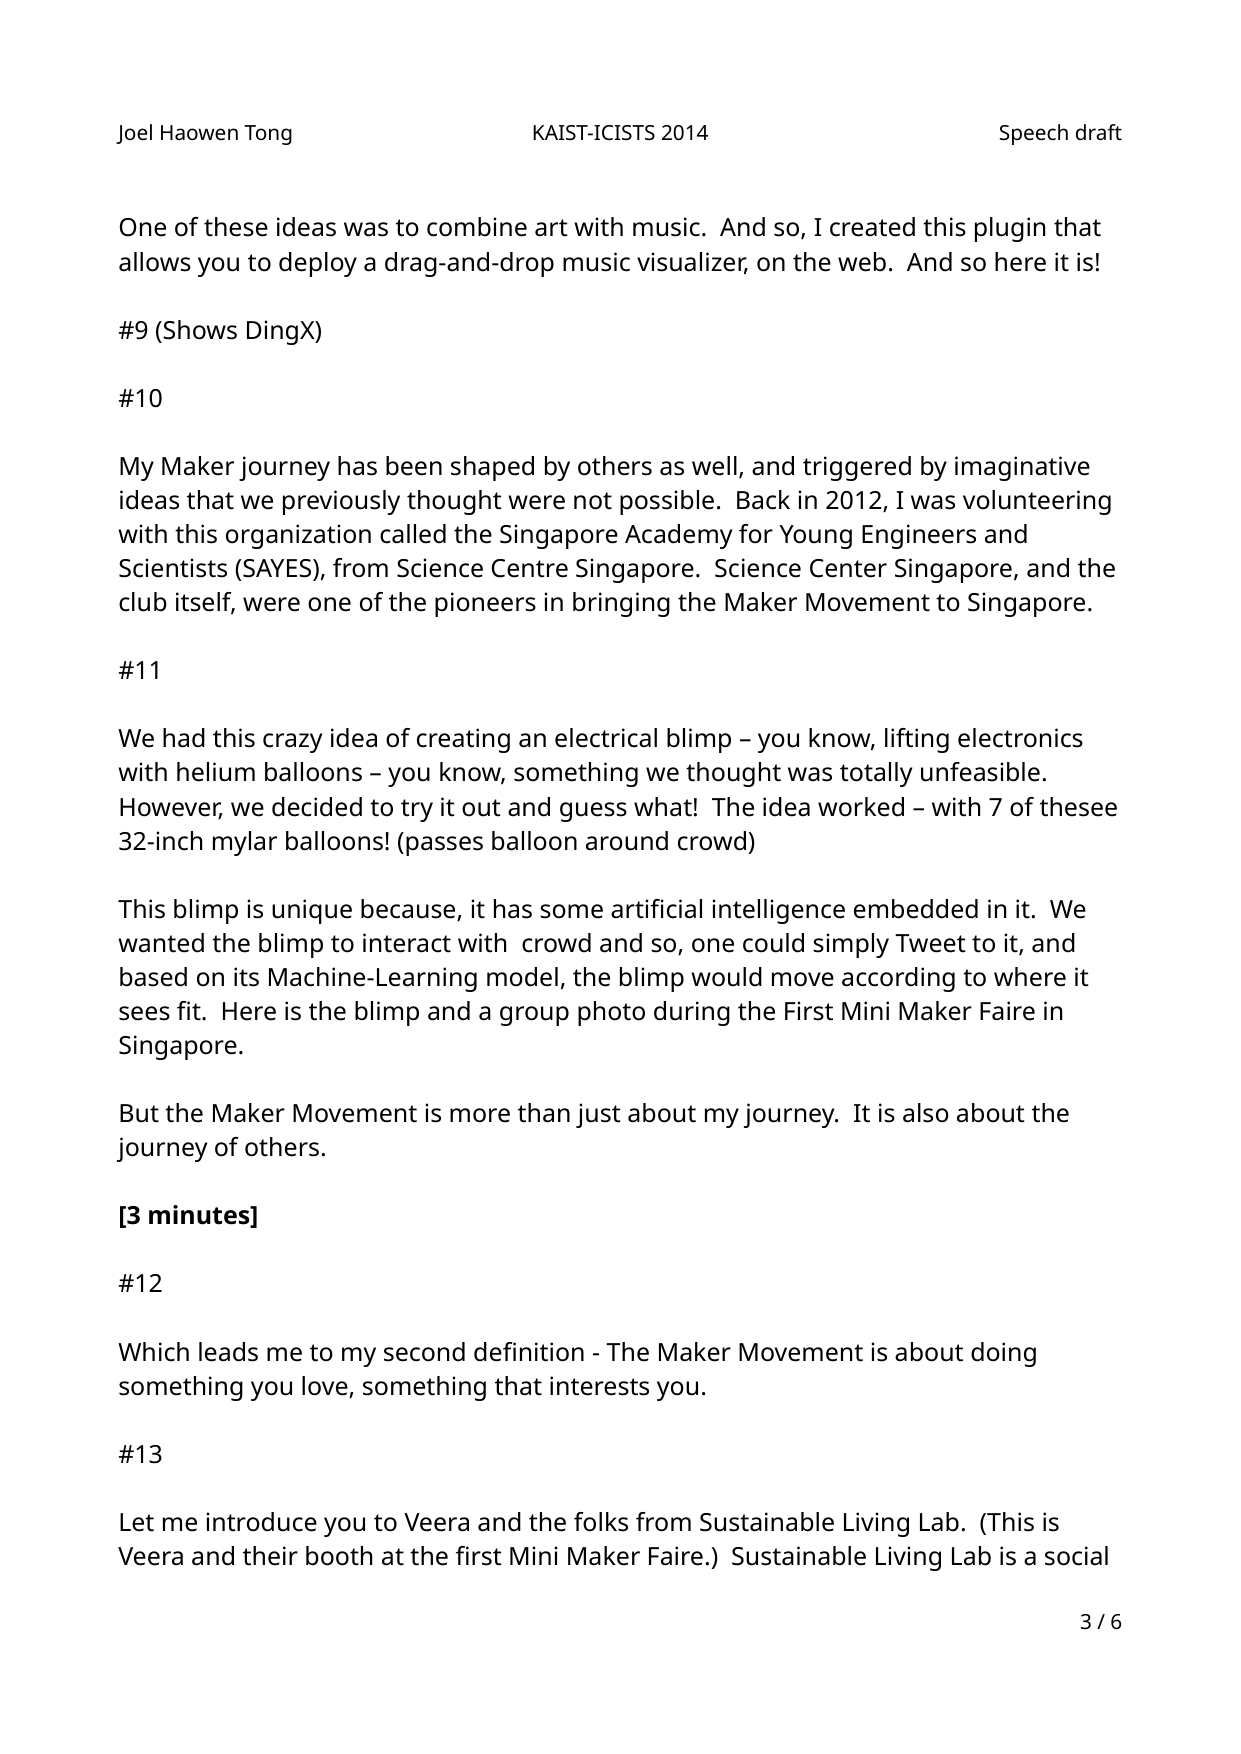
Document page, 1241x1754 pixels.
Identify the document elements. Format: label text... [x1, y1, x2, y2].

text One of these ideas was to combine art with music. And so, I created this plugin that allows you to deploy a drag-and-drop music visualizer, on the web. And so here it is! [118, 210, 1122, 278]
text #12 [118, 1266, 1122, 1300]
text #9 (Shows DingX) [118, 312, 1122, 346]
text #11 [118, 653, 1122, 687]
text Let me introduce you to Veera and the folks from Sustainable Living Lab. (This is Veera and their booth at the first Mini Maker Faire.) Sustainable Living Lab is a social [118, 1504, 1122, 1573]
text #13 [118, 1436, 1122, 1470]
text This blimp is unique because, it has some artificial intelligence embedded in it. We wanted the blimp to interact with crowd and so, one could simply Tweet to it, and based on its Machine-Learning model, the blimp would move according to where it sees fit. Here is the blimp and a group photo during the First Mini Maker Faire in Singapore. [118, 891, 1122, 1062]
text We had this crazy idea of creating an electrical blimp – you know, lifting electronics with helium balloons – you know, something we thought was totally unfeasible. However, we decided to try it out and guess what! The idea worked – with 7 of thesee 32-inch mylar balloons! (passes balloon around crowd) [118, 721, 1122, 857]
text #10 [118, 380, 1122, 414]
text [3 minutes] [118, 1198, 1122, 1232]
text My Maker journey has been shaped by others as well, and triggered by imaginative ideas that we previously thought were not possible. Back in 2012, I was volunteering with this organization called the Singapore Academy for Young Engineers and Scientists (SAYES), from Science Centre Singapore. Science Center Singapore, and the club itself, were one of the pioneers in bringing the Maker Movement to Singapore. [118, 448, 1122, 619]
text journey of others. [118, 1130, 1122, 1164]
text Which leads me to my second definition - The Maker Movement is about doing something you love, something that interests you. [118, 1334, 1122, 1402]
text But the Maker Movement is more than just about my journey. It is also about the [118, 1096, 1122, 1130]
